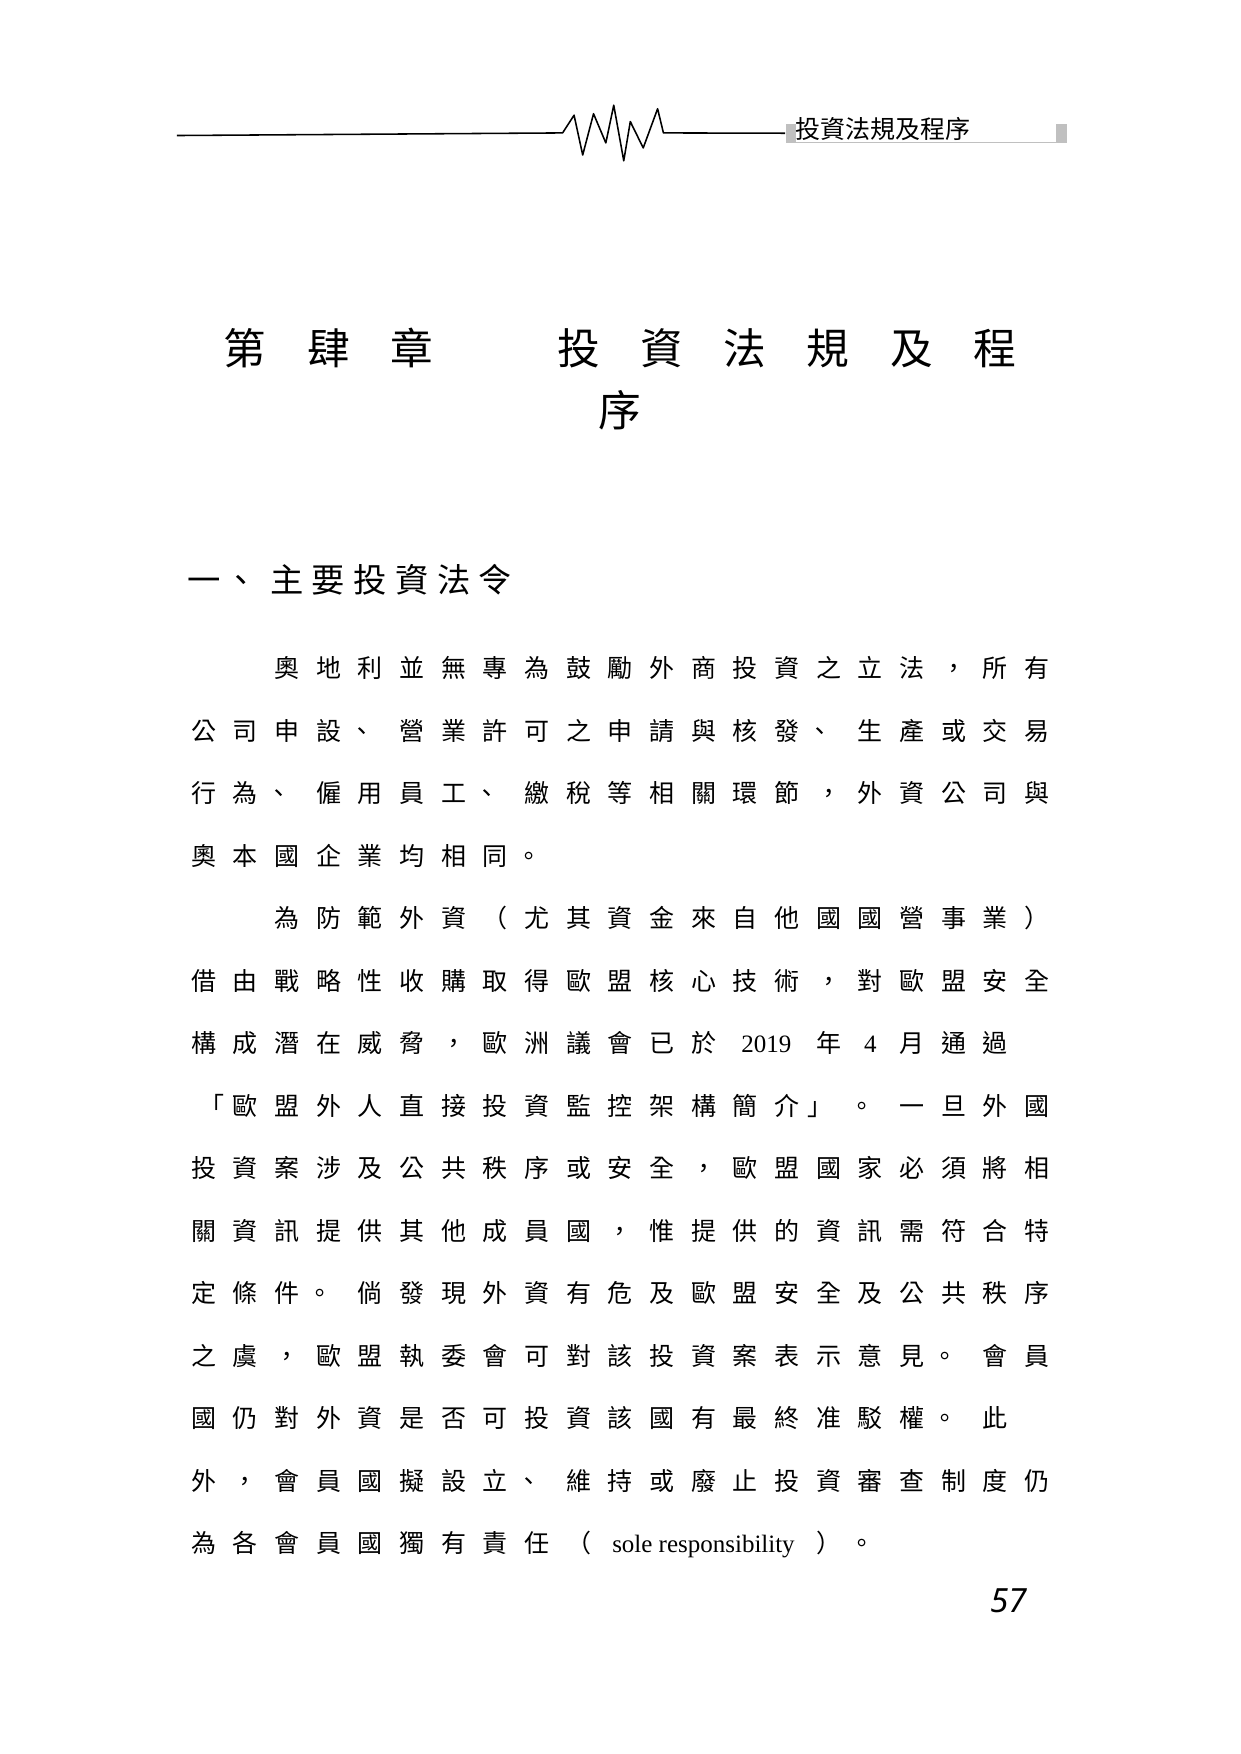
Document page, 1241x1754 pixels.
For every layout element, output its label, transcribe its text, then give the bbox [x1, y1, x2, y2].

text 一、主要投資法令 [183, 536, 1058, 598]
text 第肆章 投資法規及程序 [183, 304, 1058, 429]
text 為防範外資（尤其資金來自他國國營事業）借由戰略性收購取得歐盟核心技術，對歐盟安全構成潛在威脅，歐洲議會已於2019年4月通過「歐盟外人直接投資監控架構簡介」。一旦外國投資案涉及公共秩序或安全，歐盟國家必須將相關資訊提供其他成員國，惟提供的資訊需符合特定條件。倘發現外資有危及歐盟安全及公共秩序之虞，歐盟執委會可對該投資案表示意見。會員國仍對外資是否可投資該國有最終准駁權。此外，會員國擬設立、維持或廢止投資審查制度仍為各會員國獨有責任（sole responsibility）。 [183, 875, 1058, 1563]
text 奧地利並無專為鼓勵外商投資之立法，所有公司申設、營業許可之申請與核發、生產或交易行為、僱用員工、繳稅等相關環節，外資公司與奧本國企業均相同。 [183, 625, 1058, 875]
